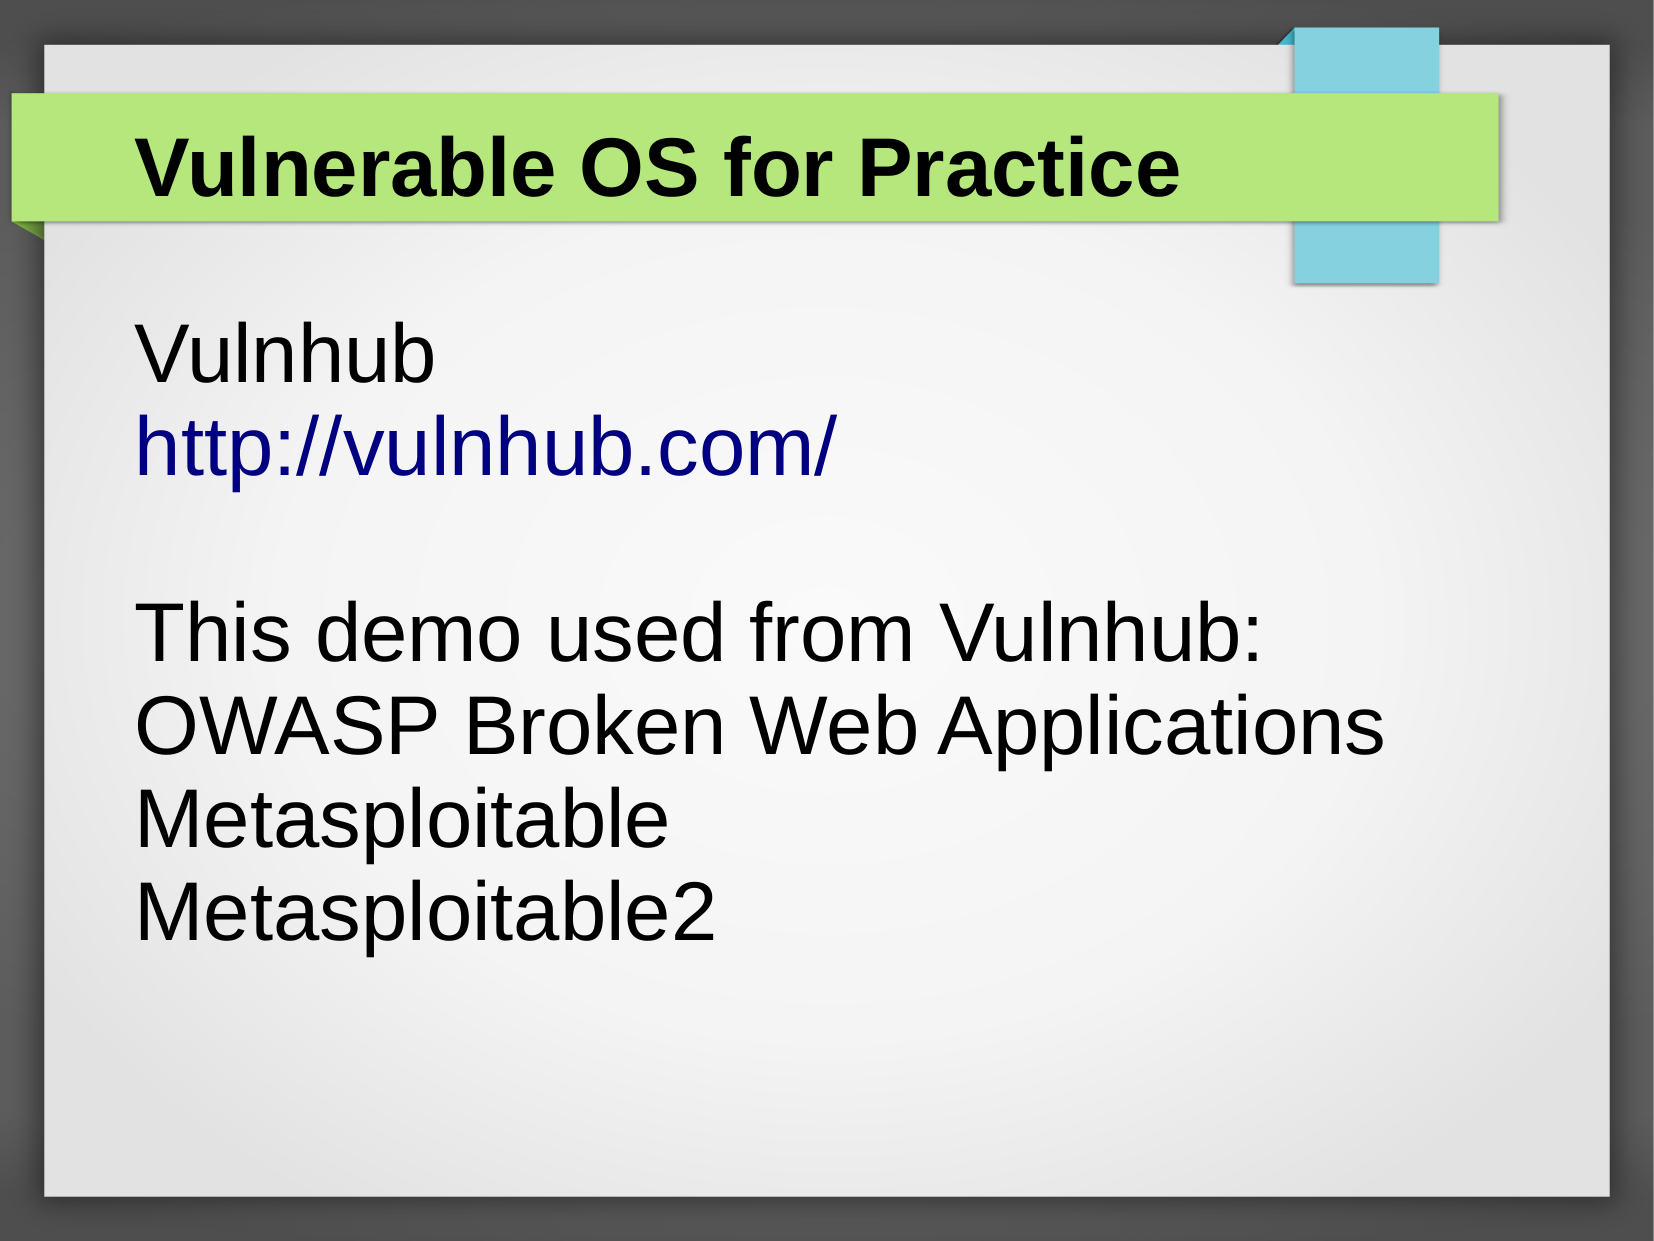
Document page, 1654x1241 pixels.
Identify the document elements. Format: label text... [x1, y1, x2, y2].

text_box Vulnerable OS for Practice Vulnhub http://vulnhub.com/ This demo used from Vulnhub: OWASP Broken Web Applications Metasploitable Metasploitable2 [120, 114, 1403, 967]
picture [0, 0, 1654, 1241]
